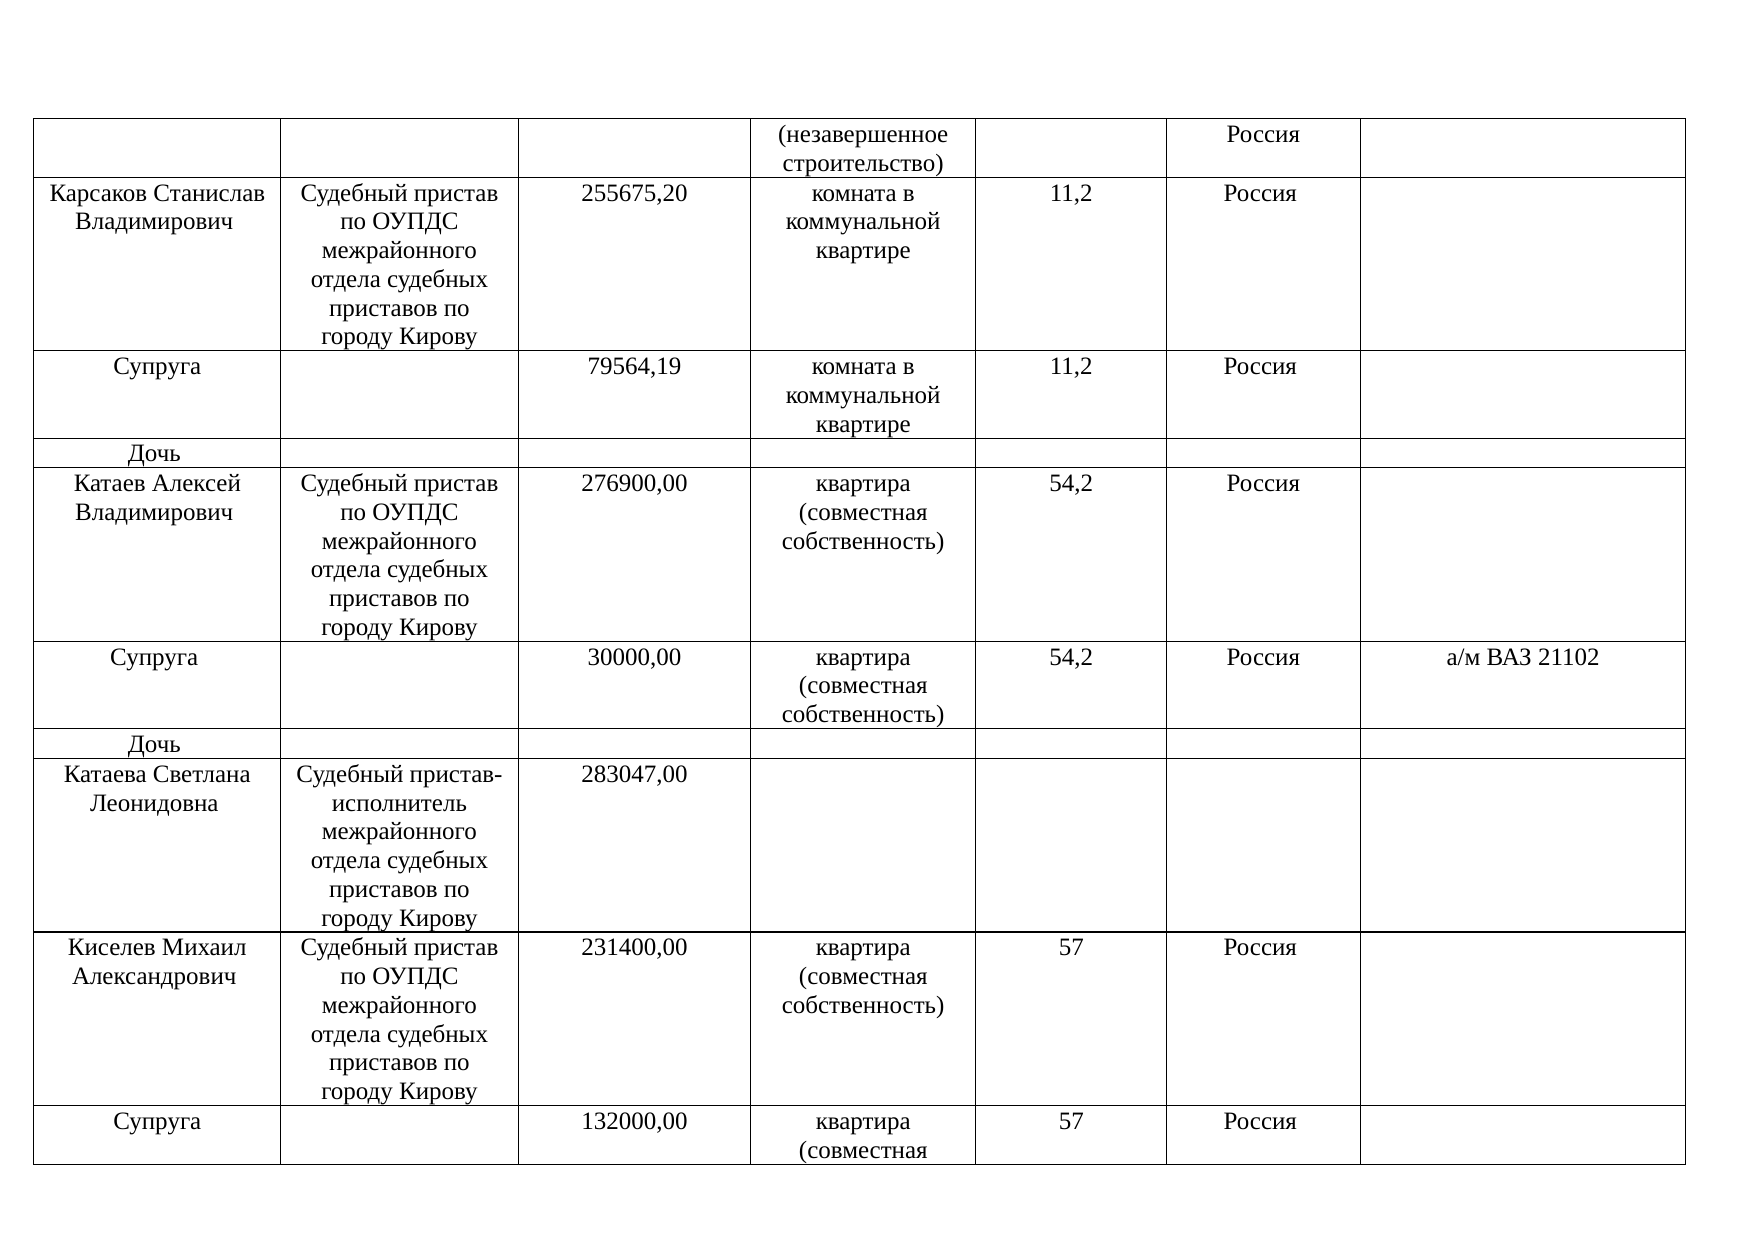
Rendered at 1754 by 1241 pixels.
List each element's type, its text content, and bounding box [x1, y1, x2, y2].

table_cell [1167, 759, 1360, 931]
table_cell 231400,00 [519, 933, 750, 1105]
table_cell 57 [976, 933, 1166, 1105]
table_cell а/м ВАЗ 21102 [1361, 642, 1685, 728]
table_cell Киселев Михаил Александрович [34, 933, 280, 1105]
table_cell Супруга [34, 351, 280, 437]
table_cell [1361, 759, 1685, 931]
table_cell 30000,00 [519, 642, 750, 728]
table_cell комната в коммунальной квартире [751, 351, 975, 437]
table_cell квартира (совместная собственность) [751, 642, 975, 728]
table_cell [29, 641, 33, 728]
table_cell Россия [1167, 1106, 1360, 1163]
table_cell [29, 931, 33, 1105]
table_cell [29, 728, 33, 758]
table_cell 276900,00 [519, 468, 750, 641]
table_cell [519, 439, 750, 467]
table_cell [1361, 933, 1685, 1105]
table_cell [1361, 468, 1685, 641]
table_cell 283047,00 [519, 759, 750, 931]
table_cell [29, 467, 33, 641]
table_cell [1361, 178, 1685, 350]
table_cell Катаев Алексей Владимирович [34, 468, 280, 641]
table_cell квартира (совместная собственность) [751, 933, 975, 1105]
table_cell [751, 759, 975, 931]
table_cell Судебный пристав по ОУПДС межрайонного отдела судебных приставов по городу Кирову [281, 933, 518, 1105]
table_cell [976, 119, 1166, 177]
table_cell 132000,00 [519, 1106, 750, 1163]
table_cell Россия [1167, 933, 1360, 1105]
table_cell [29, 118, 33, 177]
table_cell [1361, 1106, 1685, 1163]
table_cell Россия [1167, 119, 1360, 177]
table_cell Дочь [34, 439, 280, 467]
table_cell 79564,19 [519, 351, 750, 437]
table_cell 54,2 [976, 468, 1166, 641]
table_cell Карсаков Станислав Владимирович [34, 178, 280, 350]
table_cell [1361, 119, 1685, 177]
table_cell [976, 439, 1166, 467]
table_cell Россия [1167, 642, 1360, 728]
table_cell [29, 350, 33, 437]
table_cell [1167, 729, 1360, 758]
table_cell Судебный пристав по ОУПДС межрайонного отдела судебных приставов по городу Кирову [281, 468, 518, 641]
table_cell 11,2 [976, 178, 1166, 350]
table_cell 11,2 [976, 351, 1166, 437]
table_cell Супруга [34, 1106, 280, 1163]
table_cell 54,2 [976, 642, 1166, 728]
table_cell [29, 177, 33, 350]
table_cell Супруга [34, 642, 280, 728]
table_cell [281, 439, 518, 467]
table_cell [29, 1105, 33, 1163]
table_cell [281, 729, 518, 758]
table_cell [29, 758, 33, 931]
table_cell 255675,20 [519, 178, 750, 350]
table_cell квартира (совместная [751, 1106, 975, 1163]
table_cell [29, 438, 33, 467]
table_cell [281, 642, 518, 728]
table_cell [281, 351, 518, 437]
table_cell [751, 439, 975, 467]
table_cell Судебный пристав-исполнитель межрайонного отдела судебных приставов по городу Кирову [281, 759, 518, 931]
table_cell квартира (совместная собственность) [751, 468, 975, 641]
table_cell комната в коммунальной квартире [751, 178, 975, 350]
table_cell [976, 729, 1166, 758]
table_cell [1361, 439, 1685, 467]
table_cell [976, 759, 1166, 931]
table_cell [1361, 729, 1685, 758]
table_cell Россия [1167, 468, 1360, 641]
table_cell Катаева Светлана Леонидовна [34, 759, 280, 931]
table_cell [281, 1106, 518, 1163]
table_cell Судебный пристав по ОУПДС межрайонного отдела судебных приставов по городу Кирову [281, 178, 518, 350]
table_cell Россия [1167, 178, 1360, 350]
table_cell [1167, 439, 1360, 467]
table_cell [519, 119, 750, 177]
table_cell [281, 119, 518, 177]
table_cell [751, 729, 975, 758]
table_cell Дочь [34, 729, 280, 758]
table_cell [34, 119, 280, 177]
table_cell [519, 729, 750, 758]
table_cell 57 [976, 1106, 1166, 1163]
table_cell (незавершенное строительство) [751, 119, 975, 177]
table_cell Россия [1167, 351, 1360, 437]
table_cell [1361, 351, 1685, 437]
